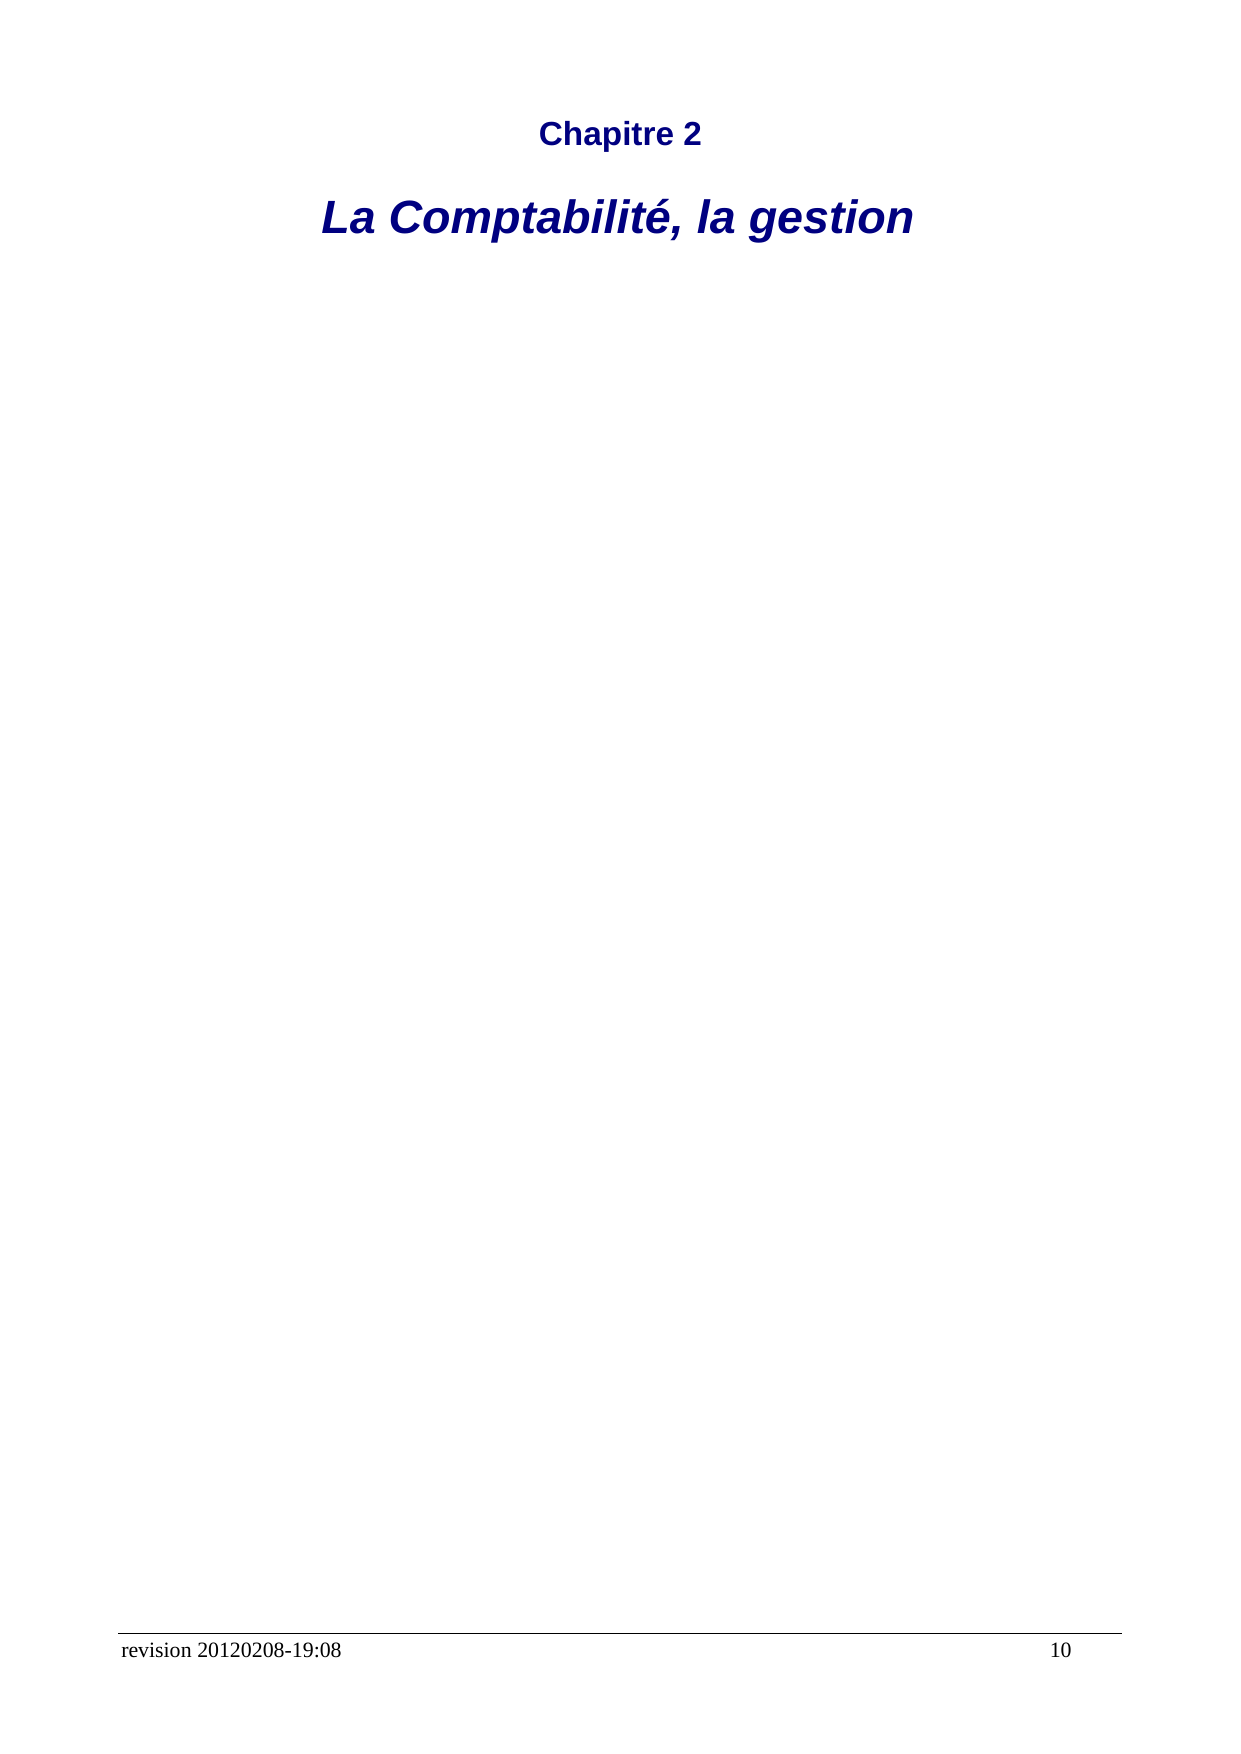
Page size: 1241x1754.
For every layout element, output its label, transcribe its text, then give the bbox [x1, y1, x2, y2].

subtitle Chapitre 2 [118, 113, 1122, 152]
subtitle La Comptabilité, la gestion [118, 189, 1122, 243]
